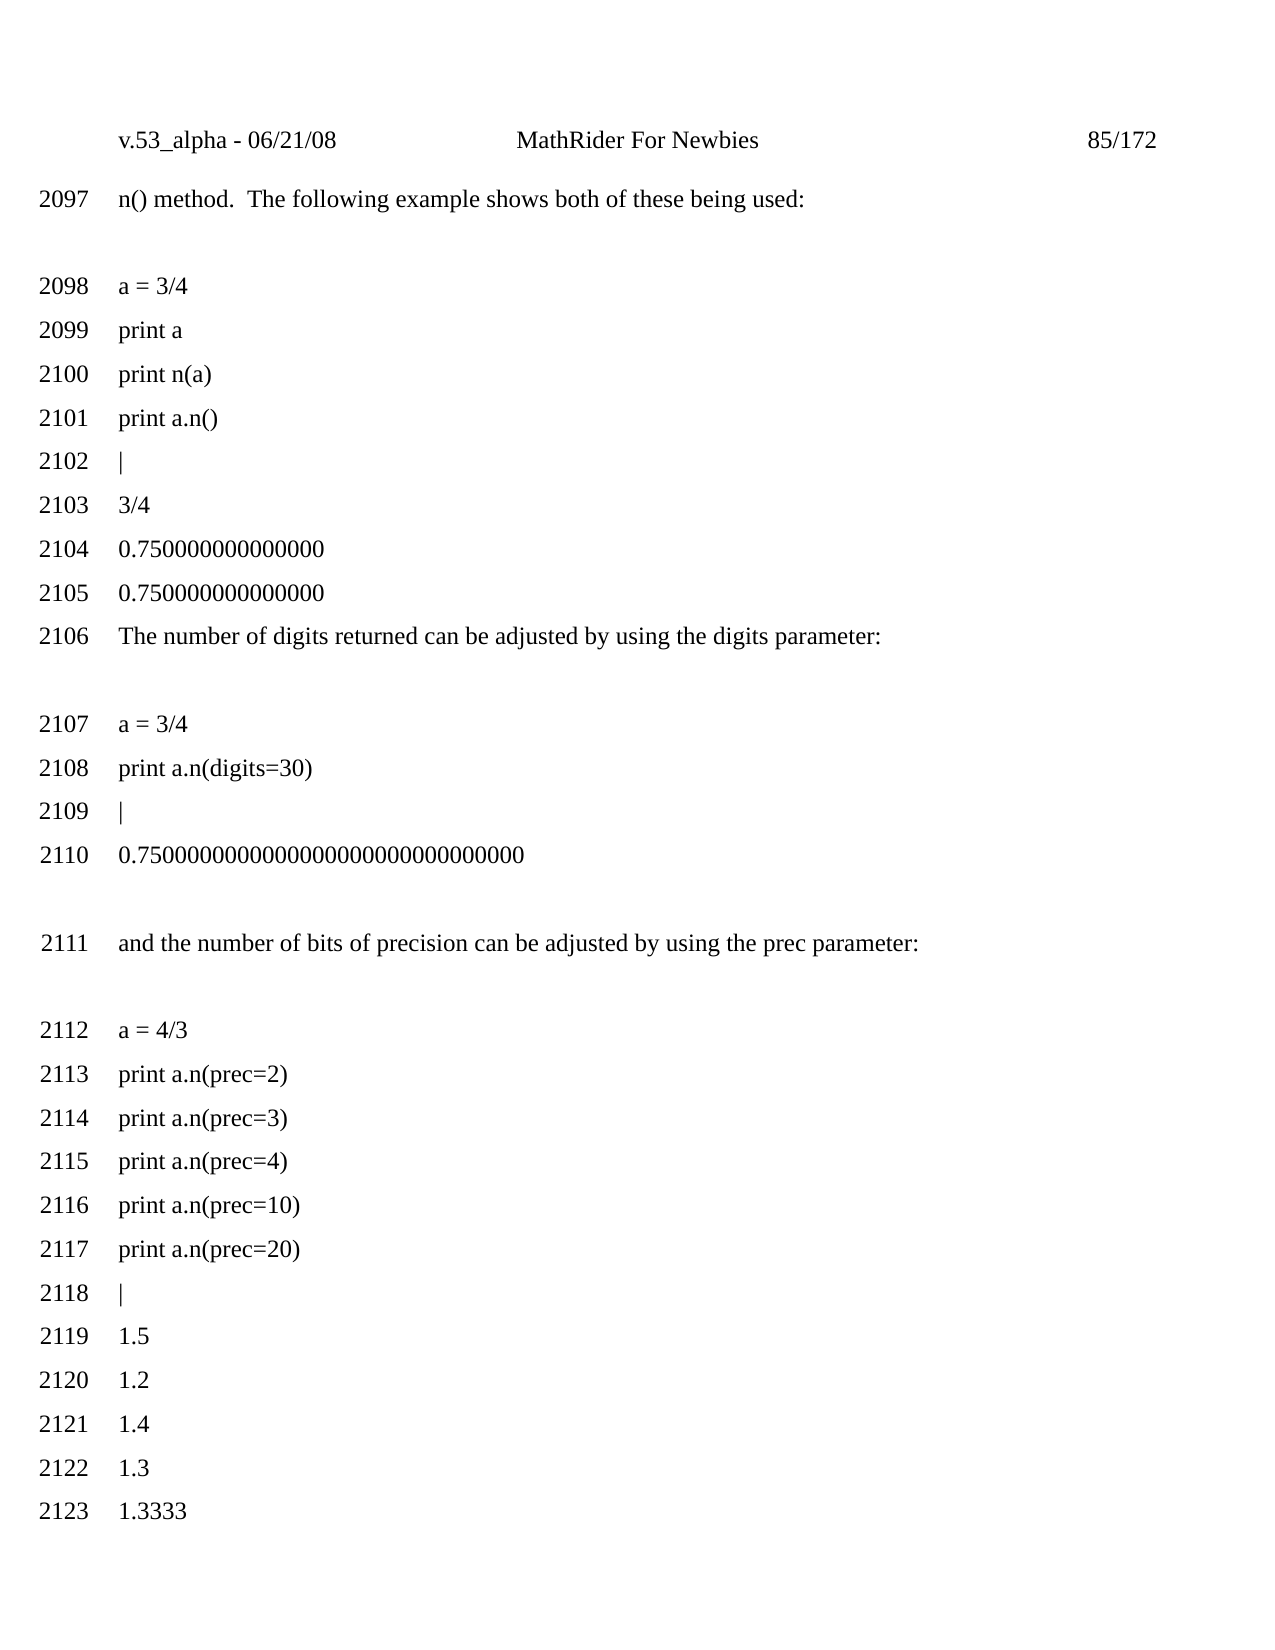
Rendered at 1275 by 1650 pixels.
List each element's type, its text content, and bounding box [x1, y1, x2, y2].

text print a.n(prec=20) [118, 1234, 1157, 1263]
text | [118, 796, 1157, 825]
text 1.4 [118, 1409, 1157, 1438]
text 3/4 [118, 490, 1157, 519]
text a = 3/4 [118, 271, 1157, 300]
text n() method. The following example shows both of these being used: [118, 184, 1157, 213]
text print a.n(digits=30) [118, 753, 1157, 781]
text print a.n(prec=2) [118, 1059, 1157, 1088]
text | [118, 446, 1157, 475]
text print n(a) [118, 359, 1157, 388]
text 1.5 [118, 1321, 1157, 1350]
text 0.7500000000000000000000000000000 [118, 840, 1157, 869]
text print a.n(prec=3) [118, 1103, 1157, 1131]
text 0.750000000000000 [118, 534, 1157, 563]
text print a.n(prec=4) [118, 1146, 1157, 1175]
text print a.n() [118, 403, 1157, 431]
text The number of digits returned can be adjusted by using the digits parameter: [118, 621, 1157, 650]
text | [118, 1278, 1157, 1306]
text and the number of bits of precision can be adjusted by using the prec parameter: [118, 928, 1157, 956]
text a = 3/4 [118, 709, 1157, 738]
text print a.n(prec=10) [118, 1190, 1157, 1219]
text 1.3 [118, 1453, 1157, 1481]
text 1.2 [118, 1365, 1157, 1394]
text 0.750000000000000 [118, 578, 1157, 606]
text print a [118, 315, 1157, 344]
text 1.3333 [118, 1496, 1157, 1525]
text a = 4/3 [118, 1015, 1157, 1044]
